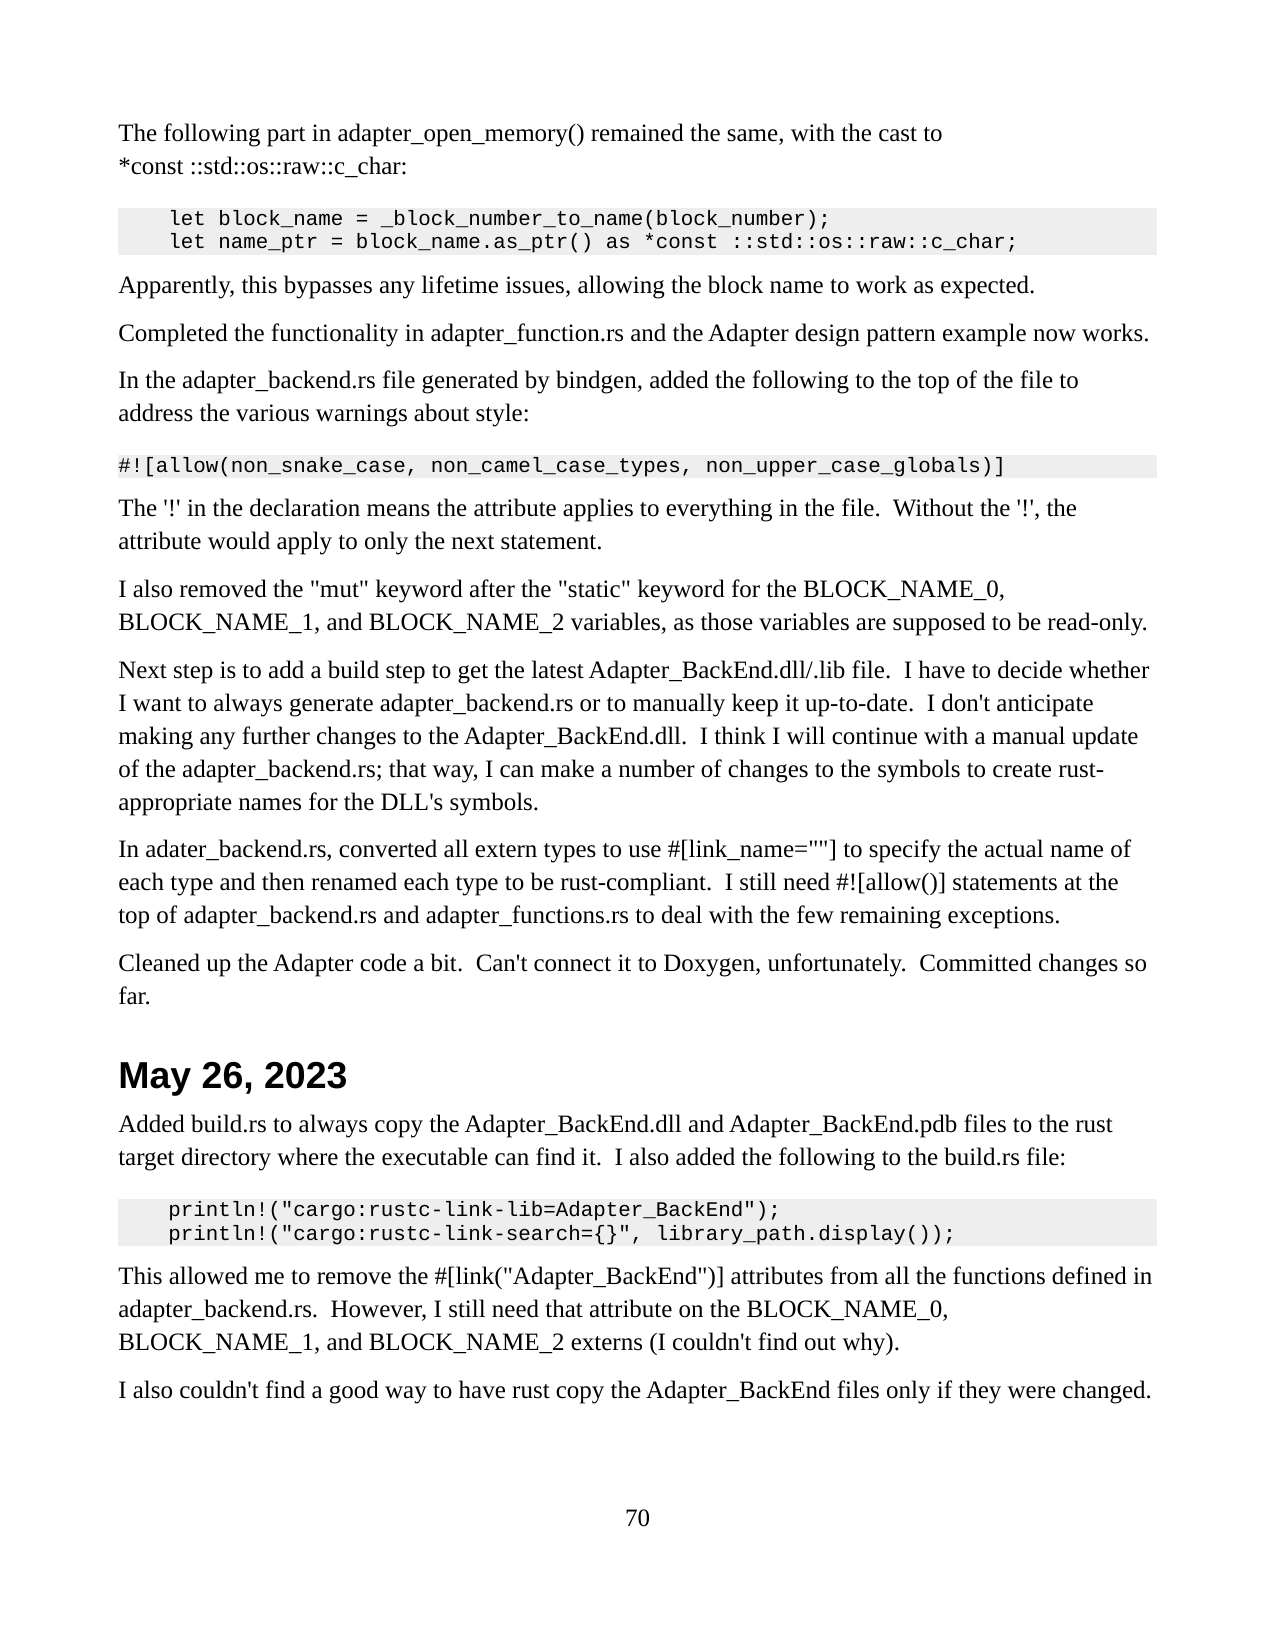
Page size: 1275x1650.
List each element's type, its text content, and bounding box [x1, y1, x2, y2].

text Apparently, this bypasses any lifetime issues, allowing the block name to work as expected. [118, 270, 1157, 299]
subtitle May 26, 2023 [118, 1054, 1157, 1097]
text Completed the functionality in adapter_function.rs and the Adapter design pattern example now works. [118, 318, 1157, 346]
text println!("cargo:rustc-link-lib=Adapter_BackEnd"); [118, 1199, 1157, 1222]
text This allowed me to remove the #[link("Adapter_BackEnd")] attributes from all the functions defined in adapter_backend.rs. However, I still need that attribute on the BLOCK_NAME_0, BLOCK_NAME_1, and BLOCK_NAME_2 externs (I couldn't find out why). [118, 1261, 1157, 1356]
text let block_name = _block_number_to_name(block_number); [118, 208, 1157, 231]
text Cleaned up the Adapter code a bit. Can't connect it to Doxygen, unfortunately. Committed changes so far. [118, 948, 1157, 1010]
text I also removed the "mut" keyword after the "static" keyword for the BLOCK_NAME_0, BLOCK_NAME_1, and BLOCK_NAME_2 variables, as those variables are supposed to be read-only. [118, 574, 1157, 636]
text The following part in adapter_open_memory() remained the same, with the cast to *const ::std::os::raw::c_char: [118, 118, 1157, 180]
text In adater_backend.rs, converted all extern types to use #[link_name=""] to specify the actual name of each type and then renamed each type to be rust-compliant. I still need #![allow()] statements at the top of adapter_backend.rs and adapter_functions.rs to deal with the few remaining exceptions. [118, 834, 1157, 929]
text Next step is to add a build step to get the latest Adapter_BackEnd.dll/.lib file. I have to decide whether I want to always generate adapter_backend.rs or to manually keep it up-to-date. I don't anticipate making any further changes to the Adapter_BackEnd.dll. I think I will continue with a manual update of the adapter_backend.rs; that way, I can make a number of changes to the symbols to create rust-appropriate names for the DLL's symbols. [118, 655, 1157, 816]
text The '!' in the declaration means the attribute applies to everything in the file. Without the '!', the attribute would apply to only the next statement. [118, 493, 1157, 555]
text println!("cargo:rustc-link-search={}", library_path.display()); [118, 1222, 1157, 1246]
text #![allow(non_snake_case, non_camel_case_types, non_upper_case_globals)] [118, 455, 1157, 478]
text In the adapter_backend.rs file generated by bindgen, added the following to the top of the file to address the various warnings about style: [118, 365, 1157, 427]
text let name_ptr = block_name.as_ptr() as *const ::std::os::raw::c_char; [118, 231, 1157, 255]
text I also couldn't find a good way to have rust copy the Adapter_BackEnd files only if they were changed. [118, 1375, 1157, 1403]
text Added build.rs to always copy the Adapter_BackEnd.dll and Adapter_BackEnd.pdb files to the rust target directory where the executable can find it. I also added the following to the build.rs file: [118, 1109, 1157, 1171]
